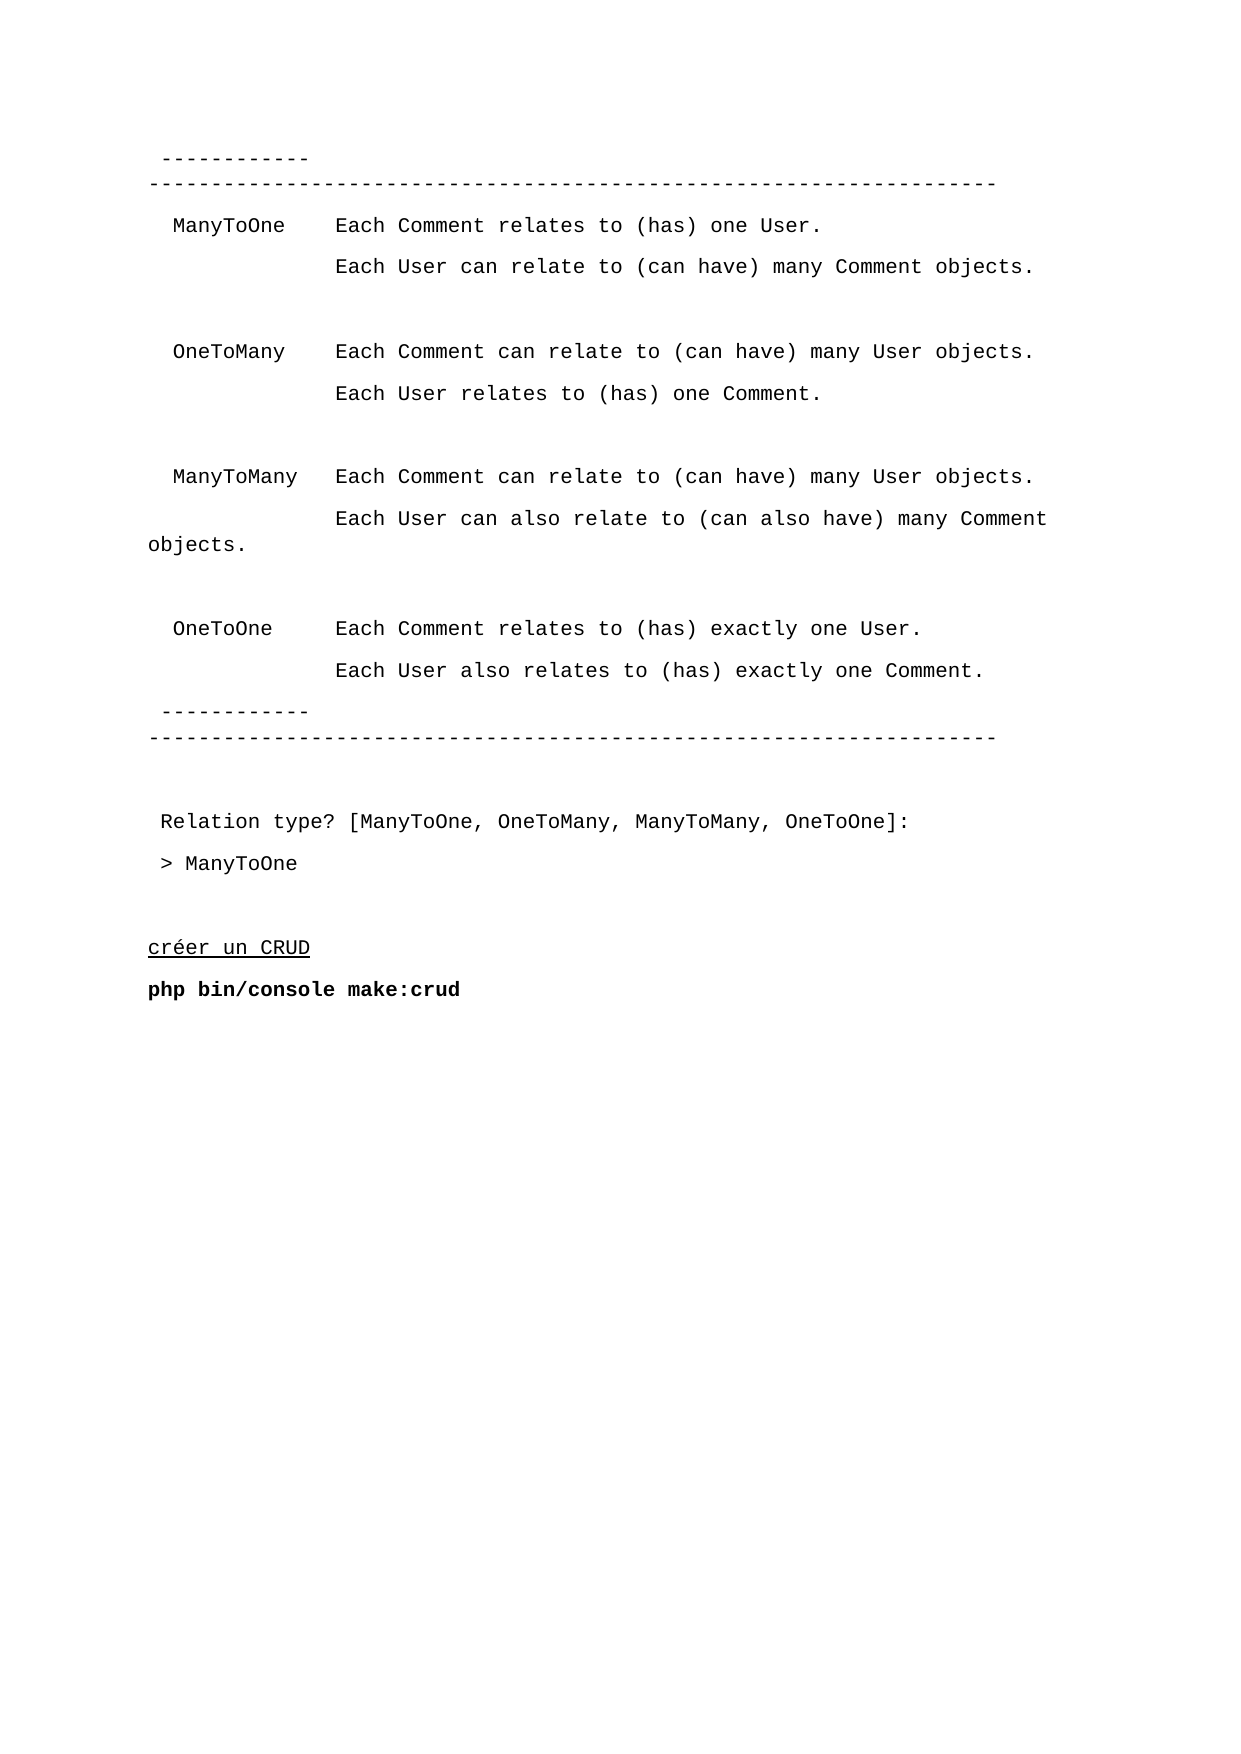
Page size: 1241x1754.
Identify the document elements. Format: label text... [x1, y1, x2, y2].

text Each User also relates to (has) exactly one Comment. [148, 659, 1093, 683]
text OneToMany Each Comment can relate to (can have) many User objects. [148, 341, 1093, 364]
text Each User can relate to (can have) many Comment objects. [148, 257, 1093, 280]
text ManyToMany Each Comment can relate to (can have) many User objects. [148, 467, 1093, 490]
text php bin/console make:crud [148, 978, 1093, 1002]
text Each User can also relate to (can also have) many Comment objects. [148, 508, 1093, 557]
text Relation type? [ManyToOne, OneToMany, ManyToMany, OneToOne]: [148, 811, 1093, 834]
text OneToOne Each Comment relates to (has) exactly one User. [148, 618, 1093, 641]
text ManyToOne Each Comment relates to (has) one User. [148, 215, 1093, 238]
text Each User relates to (has) one Comment. [148, 382, 1093, 406]
text ------------ -------------------------------------------------------------------- [148, 148, 1093, 196]
text > ManyToOne [148, 853, 1093, 876]
text créer un CRUD [148, 937, 1093, 960]
text ------------ -------------------------------------------------------------------- [148, 701, 1093, 750]
